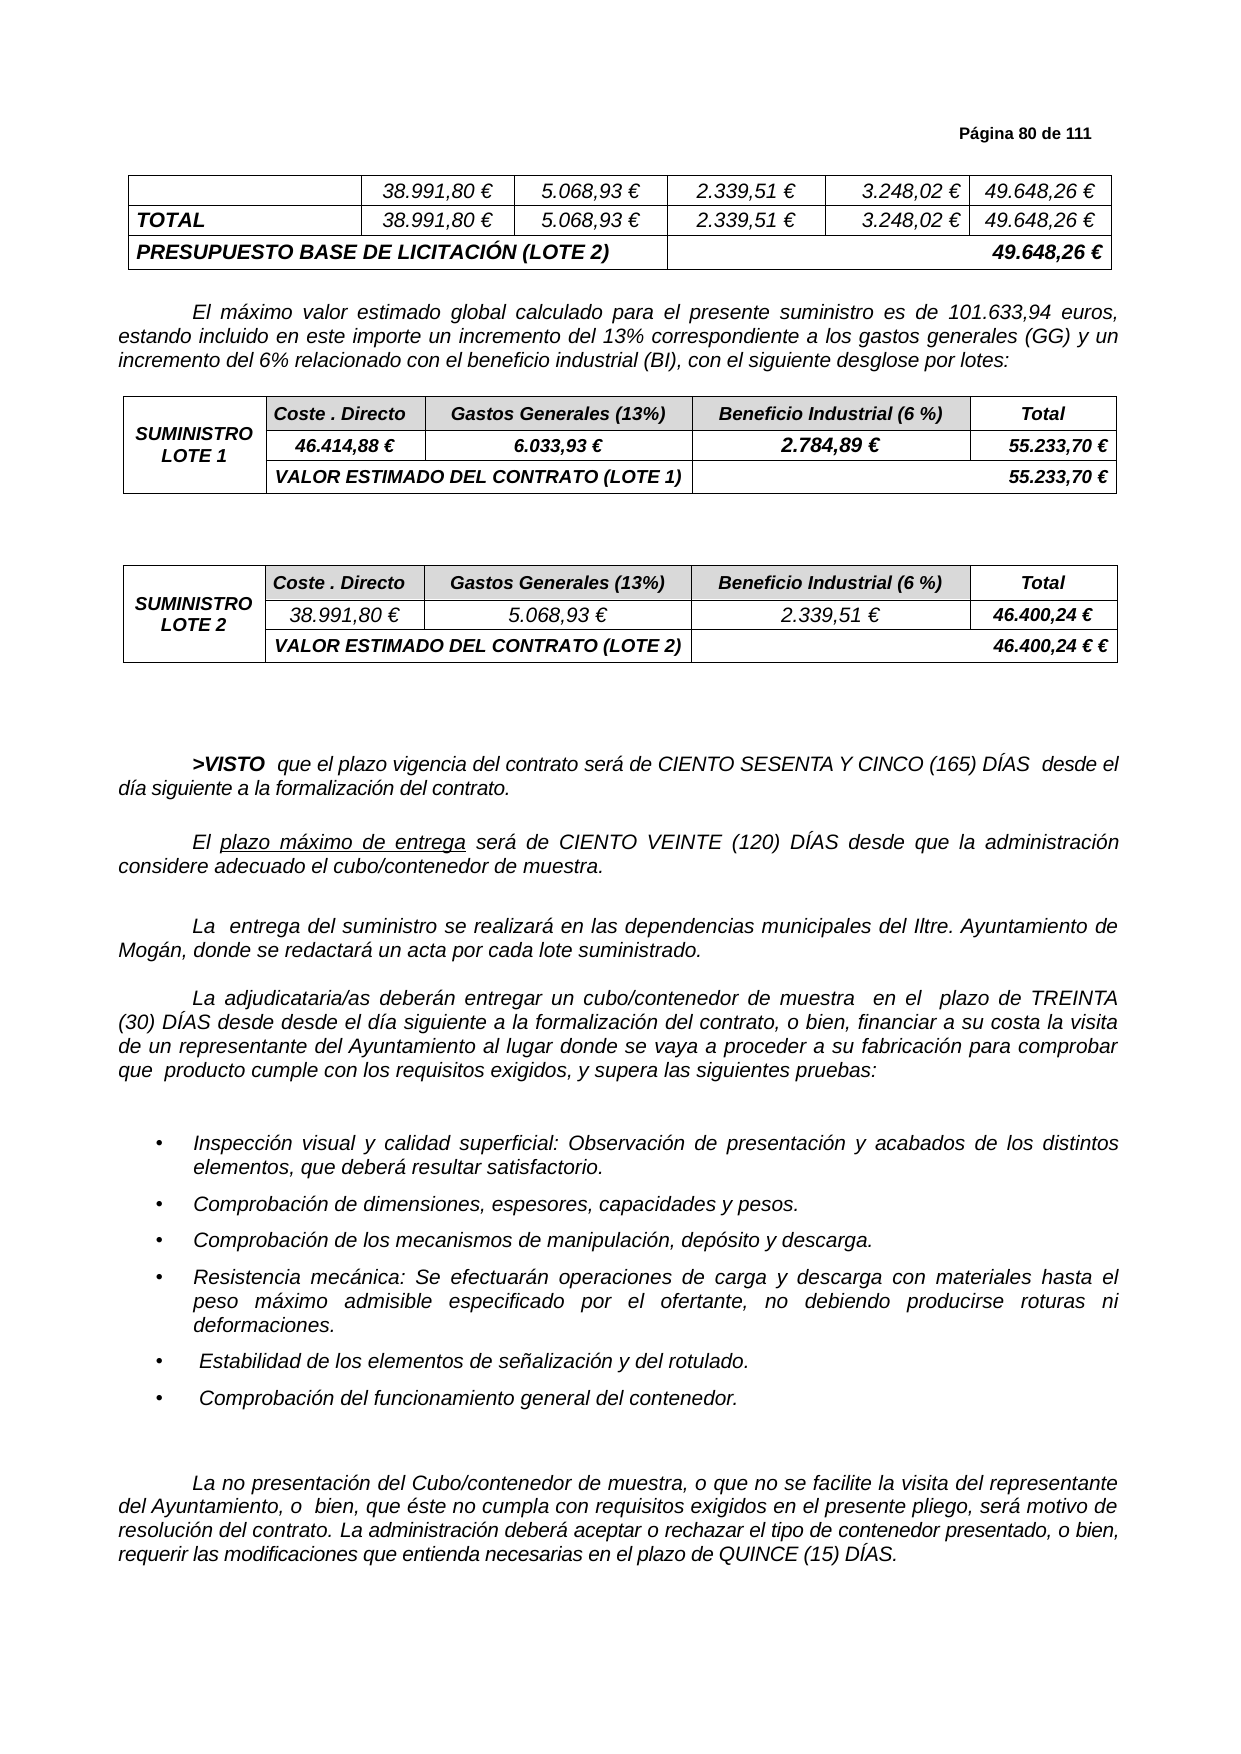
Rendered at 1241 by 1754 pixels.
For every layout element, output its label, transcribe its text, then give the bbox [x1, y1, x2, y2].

table_cell 2.339,51 € [692, 601, 970, 629]
list Estabilidad de los elementos de señalización y del rotulado. [156, 1349, 1122, 1373]
table_header Gastos Generales (13%) [425, 566, 691, 599]
table_cell 49.648,26 € [668, 236, 1111, 269]
table_cell 38.991,80 € [362, 206, 514, 234]
list Resistencia mecánica: Se efectuarán operaciones de carga y descarga con materiales hasta el peso máximo admisible especificado por el ofertante, no debiendo producirse roturas ni deformaciones. [156, 1264, 1122, 1336]
table_cell 38.991,80 € [266, 601, 424, 629]
table_header SUMINISTRO LOTE 1 [124, 397, 266, 492]
table_header Beneficio Industrial (6 %) [692, 566, 970, 599]
list Comprobación del funcionamiento general del contenedor. [156, 1386, 1122, 1409]
table_cell 49.648,26 € [970, 206, 1111, 234]
table_cell 5.068,93 € [515, 206, 667, 234]
table_cell VALOR ESTIMADO DEL CONTRATO (LOTE 2) [266, 630, 691, 662]
table_cell 55.233,70 € [971, 431, 1116, 460]
table_cell TOTAL [129, 206, 361, 234]
table_cell 2.339,51 € [668, 206, 825, 234]
table_cell 46.400,24 € [971, 601, 1117, 629]
text La entrega del suministro se realizará en las dependencias municipales del Iltre. Ayuntamiento de Mogán, donde se redactará un acta por cada lote suministrado. [118, 914, 1122, 962]
table_cell 3.248,02 € [826, 176, 969, 205]
list Inspección visual y calidad superficial: Observación de presentación y acabados de los distintos elementos, que deberá resultar satisfactorio. [156, 1131, 1122, 1179]
table_header SUMINISTRO LOTE 2 [124, 566, 265, 662]
table_cell 55.233,70 € [693, 461, 1116, 492]
table_header Coste . Directo [267, 397, 425, 430]
table_cell 6.033,93 € [426, 431, 692, 460]
list Comprobación de dimensiones, espesores, capacidades y pesos. [156, 1191, 1122, 1215]
table_cell VALOR ESTIMADO DEL CONTRATO (LOTE 1) [267, 461, 692, 492]
table_cell 46.414,88 € [267, 431, 425, 460]
text El plazo máximo de entrega será de CIENTO VEINTE (120) DÍAS desde que la administración considere adecuado el cubo/contenedor de muestra. [118, 829, 1122, 877]
text >VISTO que el plazo vigencia del contrato será de CIENTO SESENTA Y CINCO (165) DÍAS desde el día siguiente a la formalización del contrato. [118, 752, 1122, 799]
text La adjudicataria/as deberán entregar un cubo/contenedor de muestra en el plazo de TREINTA (30) DÍAS desde desde el día siguiente a la formalización del contrato, o bien, financiar a su costa la visita de un representante del Ayuntamiento al lugar donde se vaya a proceder a su fabricación para comprobar que producto cumple con los requisitos exigidos, y supera las siguientes pruebas: [118, 986, 1122, 1082]
table_header Total [971, 397, 1116, 430]
table_cell 2.784,89 € [693, 431, 970, 460]
table_header Gastos Generales (13%) [426, 397, 692, 430]
table_cell PRESUPUESTO BASE DE LICITACIÓN (LOTE 2) [129, 236, 667, 269]
table_cell 2.339,51 € [668, 176, 825, 205]
table_cell 3.248,02 € [826, 206, 969, 234]
table_cell 49.648,26 € [970, 176, 1111, 205]
table_cell 5.068,93 € [515, 176, 667, 205]
table_header Total [971, 566, 1117, 599]
text El máximo valor estimado global calculado para el presente suministro es de 101.633,94 euros, estando incluido en este importe un incremento del 13% correspondiente a los gastos generales (GG) y un incremento del 6% relacionado con el beneficio industrial (BI), con el siguiente desglose por lotes: [118, 300, 1122, 372]
table_header Beneficio Industrial (6 %) [693, 397, 970, 430]
text La no presentación del Cubo/contenedor de muestra, o que no se facilite la visita del representante del Ayuntamiento, o bien, que éste no cumpla con requisitos exigidos en el presente pliego, será motivo de resolución del contrato. La administración deberá aceptar o rechazar el tipo de contenedor presentado, o bien, requerir las modificaciones que entienda necesarias en el plazo de QUINCE (15) DÍAS. [118, 1470, 1122, 1566]
table_cell 38.991,80 € [362, 176, 514, 205]
table_header Coste . Directo [266, 566, 424, 599]
list Comprobación de los mecanismos de manipulación, depósito y descarga. [156, 1228, 1122, 1252]
table_cell 46.400,24 € € [692, 630, 1117, 662]
table_cell 5.068,93 € [425, 601, 691, 629]
